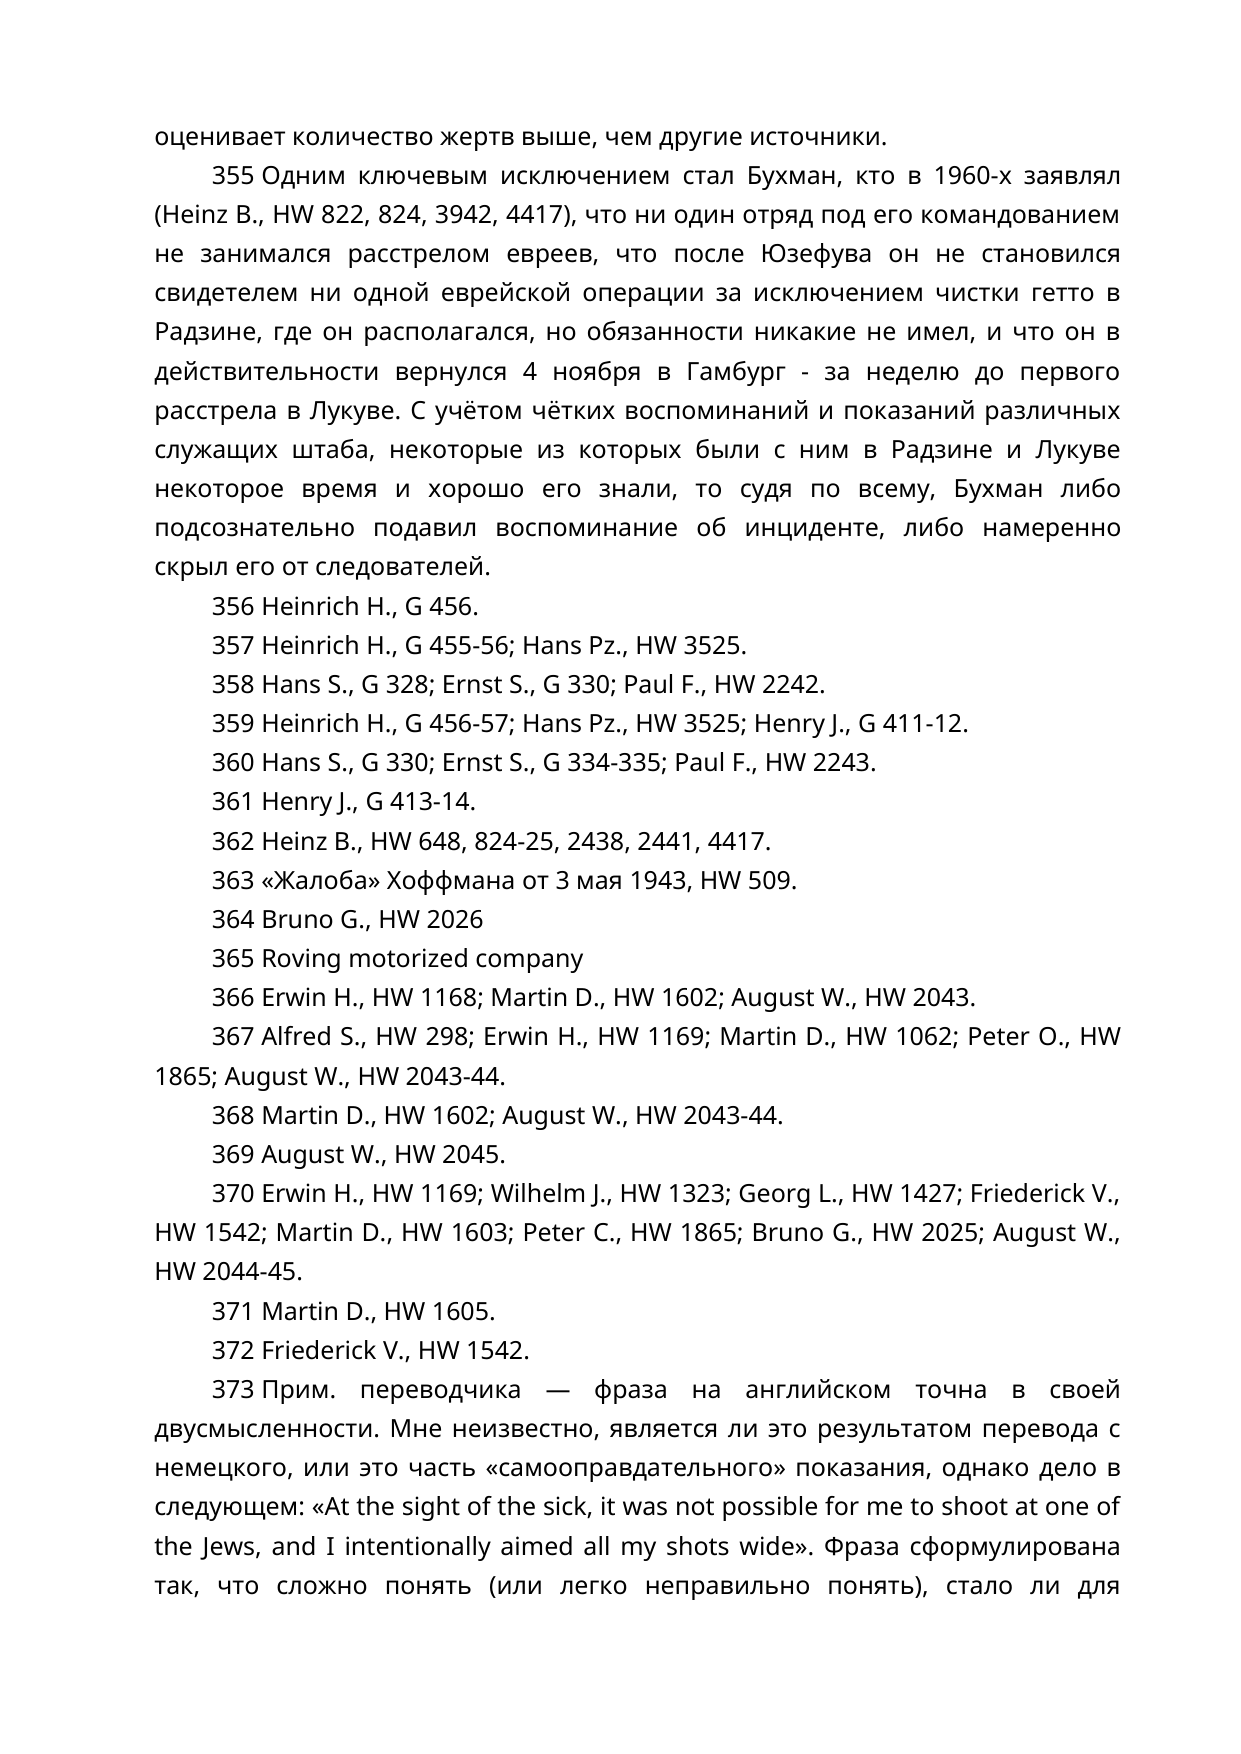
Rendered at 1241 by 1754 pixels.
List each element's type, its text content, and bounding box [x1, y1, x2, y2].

text Heinrich H., G 456. [118, 588, 1122, 622]
text Bruno G., HW 2026 [118, 901, 1122, 936]
text Martin D., HW 1605. [118, 1293, 1122, 1327]
text «Жалоба» Хоффмана от 3 мая 1943, HW 509. [118, 862, 1122, 896]
text Одним ключевым исключением стал Бухман, кто в 1960-х заявлял (Heinz B., HW 822, 824, 3942, 4417), что ни один отряд под его командованием не занимался расстрелом евреев, что после Юзефува он не становился свидетелем ни одной еврейской операции за исключением чистки гетто в Радзине, где он располагался, но обязанности никакие не имел, и что он в действительности вернулся 4 ноября в Гамбург - за неделю до первого расстрела в Лукуве. С учётом чётких воспоминаний и показаний различных служащих штаба, некоторые из которых были с ним в Радзине и Лукуве некоторое время и хорошо его знали, то судя по всему, Бухман либо подсознательно подавил воспоминание об инциденте, либо намеренно скрыл его от следователей. [118, 157, 1122, 583]
text Hans S., G 330; Ernst S., G 334-335; Paul F., HW 2243. [118, 745, 1122, 779]
text Прим. переводчика — фраза на английском точна в своей двусмысленности. Мне неизвестно, является ли это результатом перевода с немецкого, или это часть «самооправдательного» показания, однако дело в следующем: «At the sight of the sick, it was not possible for me to shoot at one of the Jews, and I intentionally aimed all my shots wide». Фраза сформулирована так, что сложно понять (или легко неправильно понять), стало ли для [118, 1371, 1122, 1601]
text Alfred S., HW 298; Erwin H., HW 1169; Martin D., HW 1062; Peter O., HW 1865; August W., HW 2043-44. [118, 1019, 1122, 1092]
text Friederick V., HW 1542. [118, 1332, 1122, 1366]
text Heinrich H., G 456-57; Hans Pz., HW 3525; Henry J., G 411-12. [118, 706, 1122, 740]
text Henry J., G 413-14. [118, 784, 1122, 818]
text Heinz B., HW 648, 824-25, 2438, 2441, 4417. [118, 823, 1122, 857]
text Hans S., G 328; Ernst S., G 330; Paul F., HW 2242. [118, 666, 1122, 701]
text Erwin H., HW 1169; Wilhelm J., HW 1323; Georg L., HW 1427; Friederick V., HW 1542; Martin D., HW 1603; Peter C., HW 1865; Bruno G., HW 2025; August W., HW 2044-45. [118, 1176, 1122, 1288]
text Heinrich H., G 455-56; Hans Pz., HW 3525. [118, 627, 1122, 661]
text Martin D., HW 1602; August W., HW 2043-44. [118, 1097, 1122, 1131]
text August W., HW 2045. [118, 1136, 1122, 1171]
text Erwin H., HW 1168; Martin D., HW 1602; August W., HW 2043. [118, 980, 1122, 1014]
text оценивает количество жертв выше, чем другие источники. [118, 118, 1122, 152]
text Roving motorized company [118, 941, 1122, 975]
